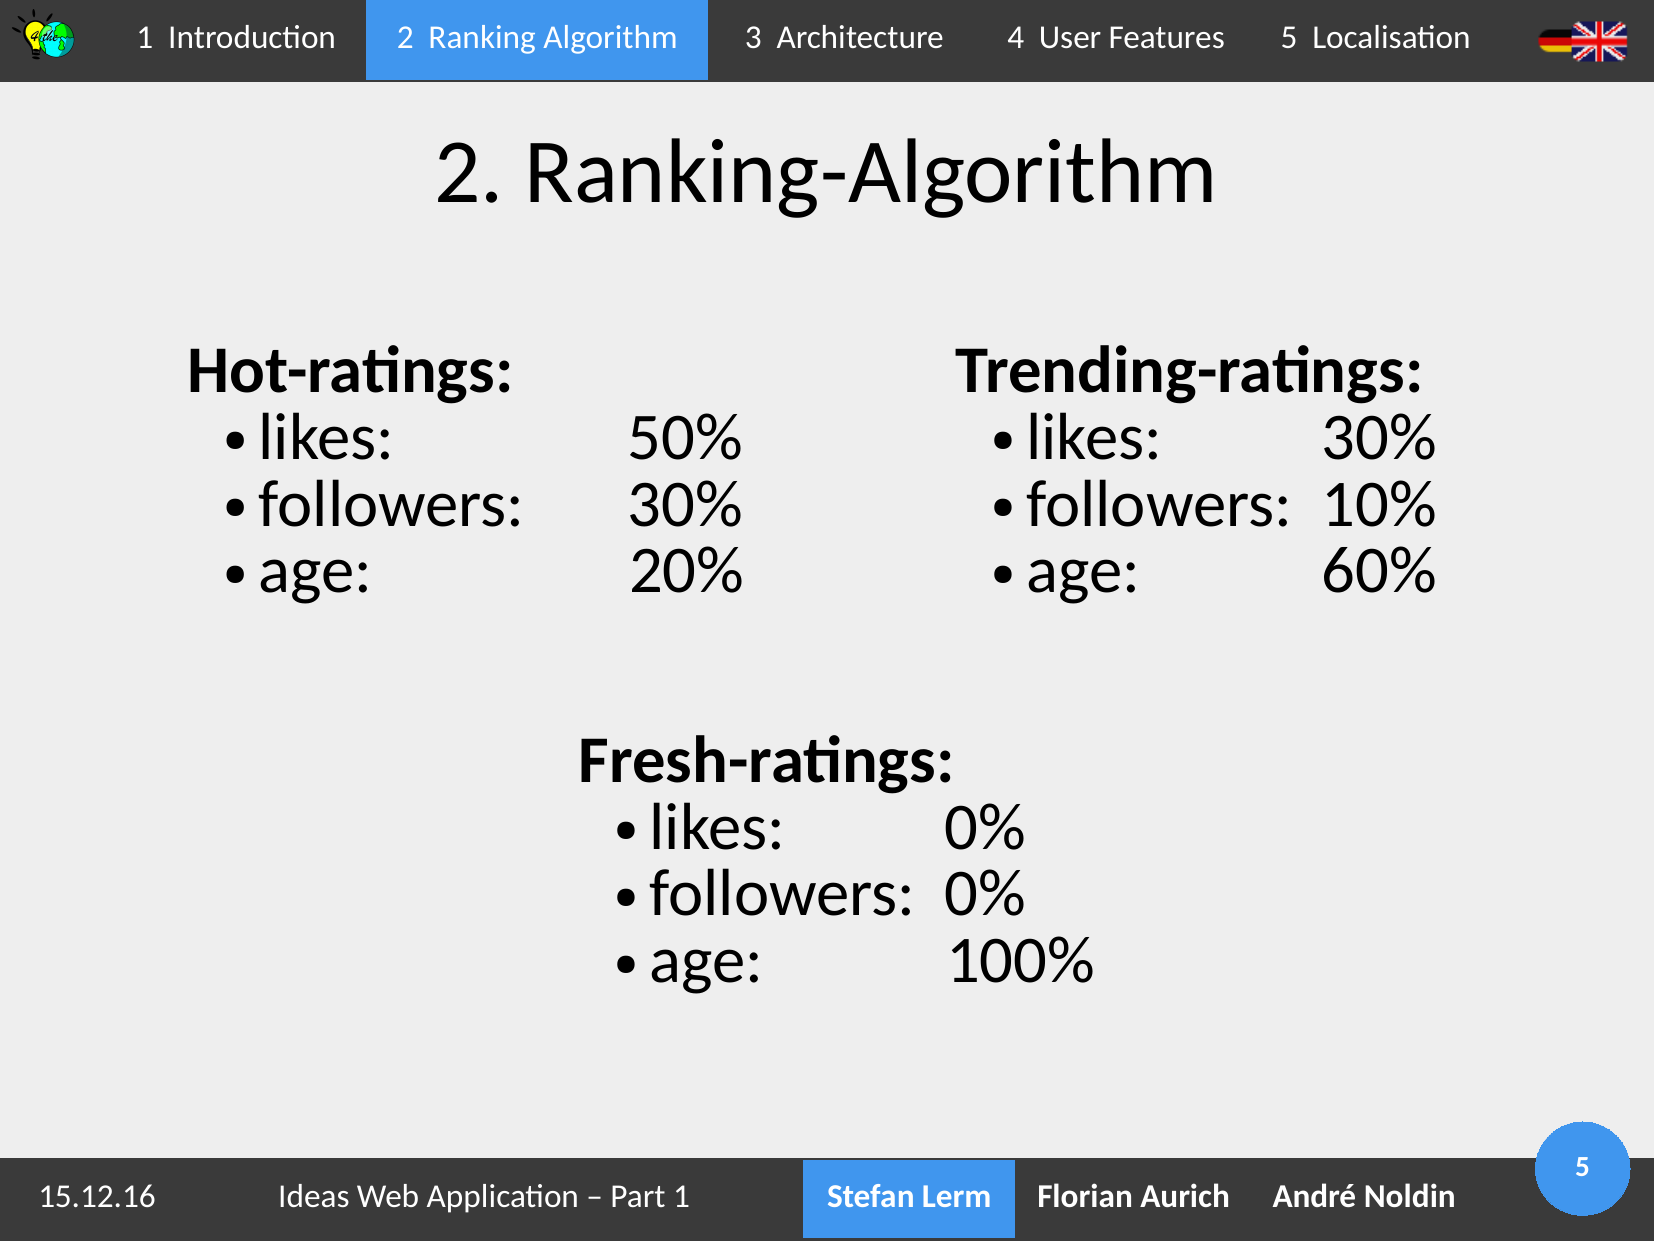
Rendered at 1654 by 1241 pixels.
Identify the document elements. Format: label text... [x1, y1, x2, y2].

text_box André Noldin [1251, 1160, 1477, 1238]
text_box Hot-ratings: likes: 50% followers: 30% age: 20% [187, 342, 804, 662]
text_box Florian Aurich [1015, 1160, 1251, 1238]
text_box 5 Localisation [1251, 0, 1501, 80]
picture [1536, 18, 1629, 64]
text_box Fresh-ratings: likes: 0% followers: 0% age: 100% [578, 732, 1288, 1040]
text_box 1 Introduction [106, 0, 366, 80]
text_box 3 Architecture [708, 0, 980, 80]
text_box 2 Ranking Algorithm [366, 0, 708, 80]
title 2. Ranking-Algorithm [82, 88, 1571, 272]
text_box Stefan Lerm [803, 1160, 1015, 1238]
text_box 4 User Features [980, 0, 1251, 80]
text_box Trending-ratings: likes: 30% followers: 10% age: 60% [955, 342, 1571, 674]
picture [2, 0, 83, 80]
text_box Ideas Web Application – Part 1 [242, 1160, 727, 1238]
